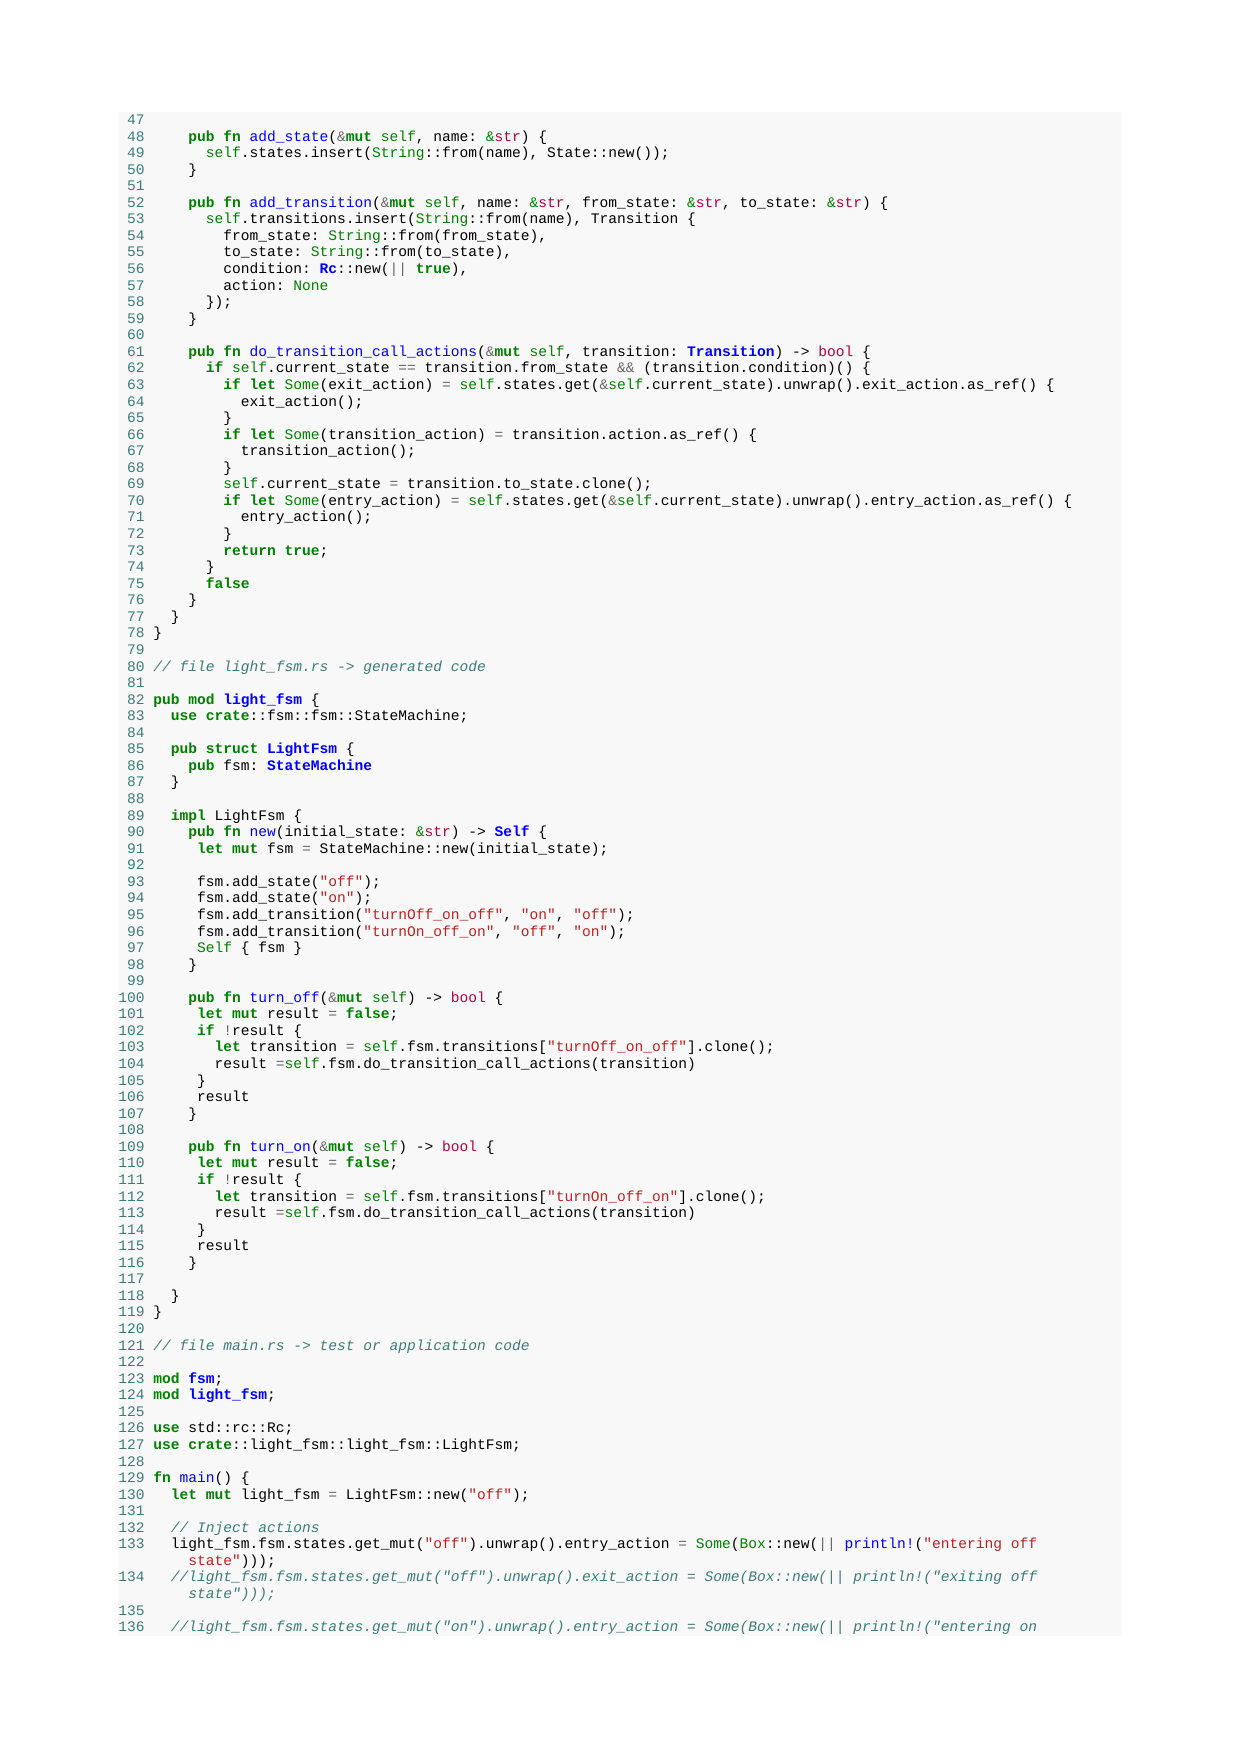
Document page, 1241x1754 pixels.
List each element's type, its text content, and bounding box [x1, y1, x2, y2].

text 127 use crate::light_fsm::light_fsm::LightFsm; [118, 1437, 1122, 1454]
text 134 //light_fsm.fsm.states.get_mut("off").unwrap().exit_action = Some(Box::new(|| println!("exiting off [118, 1570, 1122, 1586]
text 49 self.states.insert(String::from(name), State::new()); [118, 145, 1122, 162]
text 59 } [118, 311, 1122, 327]
text 94 fsm.add_state("on"); [118, 891, 1122, 907]
text 126 use std::rc::Rc; [118, 1421, 1122, 1437]
text 84 [118, 725, 1122, 742]
text 72 } [118, 526, 1122, 543]
text 118 } [118, 1288, 1122, 1305]
text 70 if let Some(entry_action) = self.states.get(&self.current_state).unwrap().entry_action.as_ref() { [118, 493, 1122, 510]
text 60 [118, 327, 1122, 344]
text 91 let mut fsm = StateMachine::new(initial_state); [118, 841, 1122, 857]
text 63 if let Some(exit_action) = self.states.get(&self.current_state).unwrap().exit_action.as_ref() { [118, 377, 1122, 394]
text 108 [118, 1122, 1122, 1139]
text state"))); [118, 1553, 1122, 1570]
text 105 } [118, 1073, 1122, 1089]
text 103 let transition = self.fsm.transitions["turnOff_on_off"].clone(); [118, 1040, 1122, 1056]
text 129 fn main() { [118, 1470, 1122, 1487]
text 58 }); [118, 294, 1122, 311]
text 71 entry_action(); [118, 510, 1122, 526]
text 81 [118, 675, 1122, 692]
text 50 } [118, 162, 1122, 178]
text 90 pub fn new(initial_state: &str) -> Self { [118, 824, 1122, 841]
text 122 [118, 1354, 1122, 1371]
text 75 false [118, 576, 1122, 592]
text 52 pub fn add_transition(&mut self, name: &str, from_state: &str, to_state: &str) { [118, 195, 1122, 212]
text 86 pub fsm: StateMachine [118, 758, 1122, 775]
text 92 [118, 857, 1122, 874]
text state"))); [118, 1586, 1122, 1603]
text 67 transition_action(); [118, 443, 1122, 460]
text 133 light_fsm.fsm.states.get_mut("off").unwrap().entry_action = Some(Box::new(|| println!("entering off [118, 1537, 1122, 1553]
text 88 [118, 791, 1122, 808]
text 114 } [118, 1222, 1122, 1238]
text 116 } [118, 1255, 1122, 1272]
text 128 [118, 1454, 1122, 1470]
text 123 mod fsm; [118, 1371, 1122, 1387]
text 61 pub fn do_transition_call_actions(&mut self, transition: Transition) -> bool { [118, 344, 1122, 361]
text 121 // file main.rs -> test or application code [118, 1338, 1122, 1354]
text 89 impl LightFsm { [118, 808, 1122, 824]
text 85 pub struct LightFsm { [118, 742, 1122, 758]
text 76 } [118, 592, 1122, 609]
text 117 [118, 1272, 1122, 1288]
text 82 pub mod light_fsm { [118, 692, 1122, 708]
text 125 [118, 1404, 1122, 1421]
text 101 let mut result = false; [118, 1007, 1122, 1023]
text 53 self.transitions.insert(String::from(name), Transition { [118, 212, 1122, 228]
text 119 } [118, 1305, 1122, 1321]
text 66 if let Some(transition_action) = transition.action.as_ref() { [118, 427, 1122, 443]
text 57 action: None [118, 278, 1122, 294]
text 55 to_state: String::from(to_state), [118, 245, 1122, 261]
text 111 if !result { [118, 1172, 1122, 1189]
text 110 let mut result = false; [118, 1156, 1122, 1172]
text 95 fsm.add_transition("turnOff_on_off", "on", "off"); [118, 907, 1122, 924]
text 130 let mut light_fsm = LightFsm::new("off"); [118, 1487, 1122, 1503]
text 56 condition: Rc::new(|| true), [118, 261, 1122, 278]
text 135 [118, 1603, 1122, 1619]
text 99 [118, 973, 1122, 990]
text 77 } [118, 609, 1122, 626]
text 115 result [118, 1238, 1122, 1255]
text 78 } [118, 626, 1122, 642]
text 100 pub fn turn_off(&mut self) -> bool { [118, 990, 1122, 1007]
text 124 mod light_fsm; [118, 1387, 1122, 1404]
text 98 } [118, 957, 1122, 973]
text 93 fsm.add_state("off"); [118, 874, 1122, 891]
text 104 result =self.fsm.do_transition_call_actions(transition) [118, 1056, 1122, 1073]
text 47 [118, 112, 1122, 129]
text 113 result =self.fsm.do_transition_call_actions(transition) [118, 1205, 1122, 1222]
text 65 } [118, 410, 1122, 427]
text 112 let transition = self.fsm.transitions["turnOn_off_on"].clone(); [118, 1189, 1122, 1205]
text 120 [118, 1321, 1122, 1338]
text 97 Self { fsm } [118, 940, 1122, 957]
text 102 if !result { [118, 1023, 1122, 1040]
text 96 fsm.add_transition("turnOn_off_on", "off", "on"); [118, 924, 1122, 940]
text 74 } [118, 559, 1122, 576]
text 132 // Inject actions [118, 1520, 1122, 1537]
text 131 [118, 1503, 1122, 1520]
text 83 use crate::fsm::fsm::StateMachine; [118, 708, 1122, 725]
text 107 } [118, 1106, 1122, 1122]
text 54 from_state: String::from(from_state), [118, 228, 1122, 245]
text 109 pub fn turn_on(&mut self) -> bool { [118, 1139, 1122, 1156]
text 80 // file light_fsm.rs -> generated code [118, 659, 1122, 675]
text 136 //light_fsm.fsm.states.get_mut("on").unwrap().entry_action = Some(Box::new(|| println!("entering on [118, 1619, 1122, 1636]
text 79 [118, 642, 1122, 659]
text 64 exit_action(); [118, 394, 1122, 410]
text 87 } [118, 775, 1122, 791]
text 69 self.current_state = transition.to_state.clone(); [118, 477, 1122, 493]
text 62 if self.current_state == transition.from_state && (transition.condition)() { [118, 361, 1122, 377]
text 68 } [118, 460, 1122, 477]
text 106 result [118, 1089, 1122, 1106]
text 48 pub fn add_state(&mut self, name: &str) { [118, 129, 1122, 145]
text 73 return true; [118, 543, 1122, 559]
text 51 [118, 178, 1122, 195]
